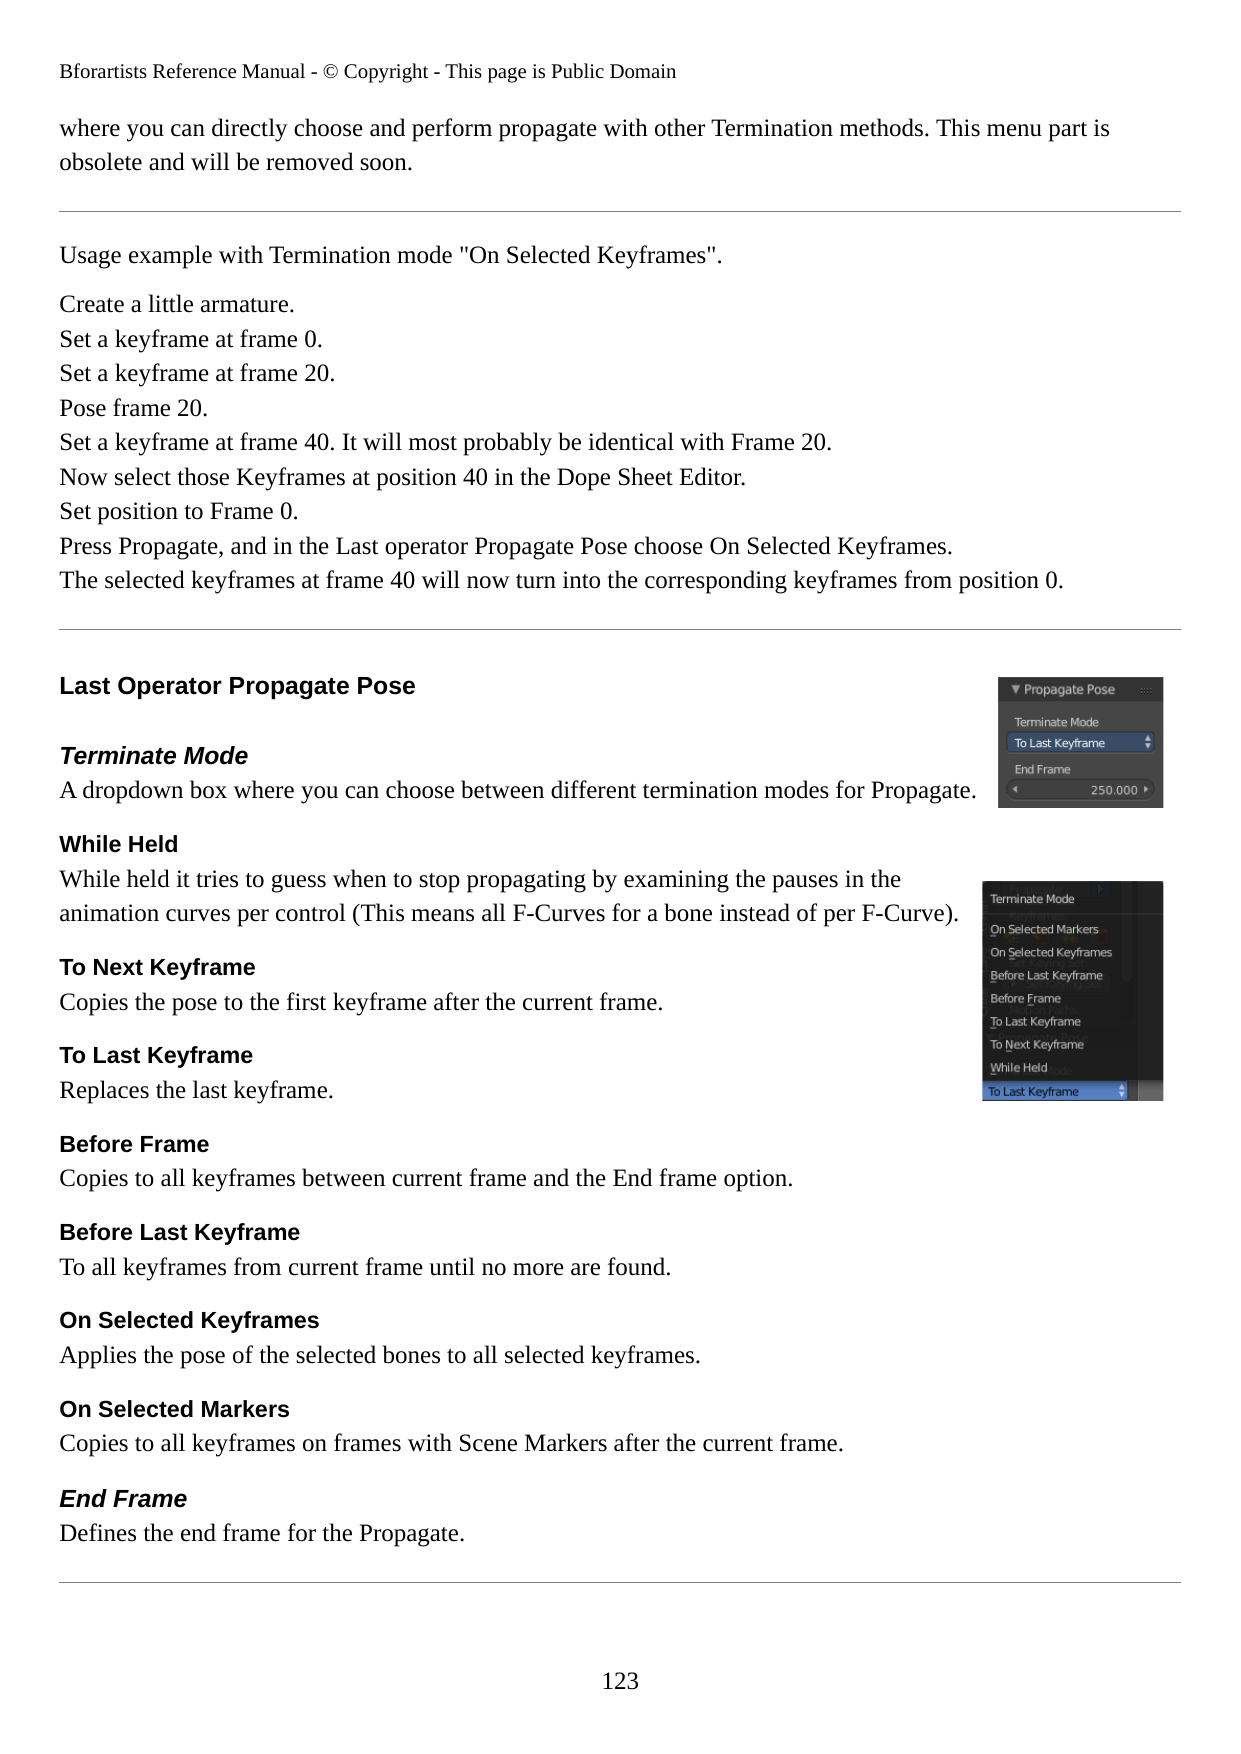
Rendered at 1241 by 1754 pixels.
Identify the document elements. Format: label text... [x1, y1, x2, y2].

subtitle To Next Keyframe [59, 954, 982, 980]
text Defines the end frame for the Propagate. [59, 1518, 1181, 1547]
text Copies to all keyframes on frames with Scene Markers after the current frame. [59, 1428, 1181, 1457]
text To all keyframes from current frame until no more are found. [59, 1252, 1181, 1280]
picture [998, 677, 1164, 808]
text Applies the pose of the selected bones to all selected keyframes. [59, 1340, 1181, 1369]
text Copies to all keyframes between current frame and the End frame option. [59, 1163, 1181, 1192]
text where you can directly choose and perform propagate with other Termination methods. This menu part is obsolete and will be removed soon. [59, 113, 1181, 176]
subtitle On Selected Markers [59, 1395, 1181, 1422]
subtitle Terminate Mode [59, 741, 998, 769]
subtitle While Held [59, 831, 1181, 858]
subtitle Last Operator Propagate Pose [59, 671, 1181, 699]
text A dropdown box where you can choose between different termination modes for Propagate. [59, 776, 998, 804]
subtitle [1164, 1042, 1181, 1069]
subtitle Before Frame [59, 1130, 1181, 1157]
text Replaces the last keyframe. [59, 1075, 1181, 1104]
picture [982, 881, 1164, 1101]
subtitle [1164, 954, 1181, 980]
subtitle [1164, 741, 1181, 769]
subtitle End Frame [59, 1484, 1181, 1512]
subtitle Before Last Keyframe [59, 1219, 1181, 1245]
text Create a little armature. Set a keyframe at frame 0. Set a keyframe at frame 20. Pose frame 20. Set a keyframe at frame 40. It will most probably be identical with Frame 20. Now select those Keyframes at position 40 in the Dope Sheet Editor. Set position to Frame 0. Press Propagate, and in the Last operator Propagate Pose choose On Selected Keyframes. The selected keyframes at frame 40 will now turn into the corresponding keyframes from position 0. [59, 289, 1181, 594]
subtitle To Last Keyframe [59, 1042, 982, 1069]
text Copies the pose to the first keyframe after the current frame. [59, 987, 982, 1015]
subtitle On Selected Keyframes [59, 1307, 1181, 1334]
text Usage example with Termination mode "On Selected Keyframes". [59, 240, 1181, 269]
text While held it tries to guess when to stop propagating by examining the pauses in the animation curves per control (This means all F-Curves for a bone instead of per F-Curve). [59, 864, 1181, 927]
